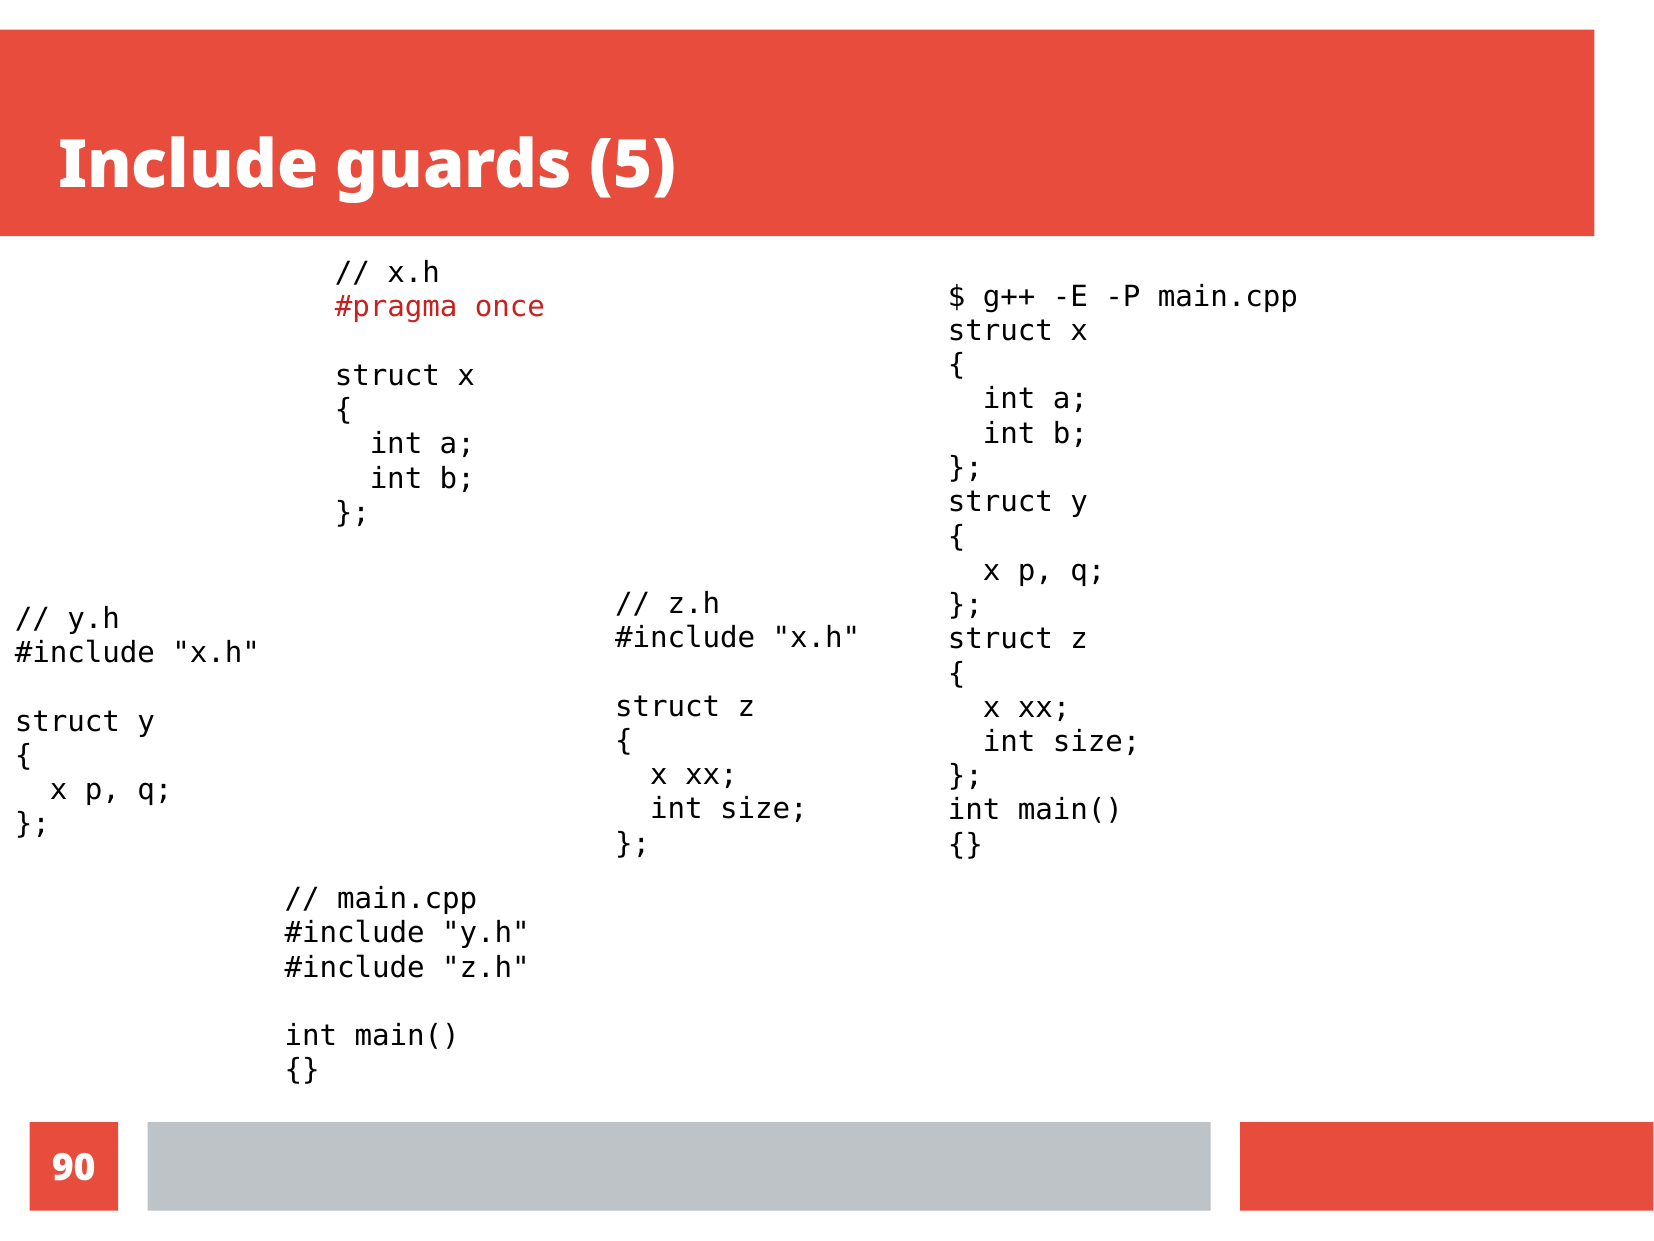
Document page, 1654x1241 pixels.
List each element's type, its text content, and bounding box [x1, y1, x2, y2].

text_box $ g++ -E -P main.cpp struct x { int a; int b; }; struct y { x p, q; }; struct z { x xx; int size; }; int main() {} [933, 271, 1644, 869]
text_box // z.h #include "x.h" struct z { x xx; int size; }; [600, 578, 1111, 1029]
text_box // main.cpp #include "y.h" #include "z.h" int main() {} [269, 874, 815, 1170]
text_box // x.h #pragma once struct x { int a; int b; }; [320, 248, 626, 572]
title Include guards (5) [58, 59, 1594, 207]
text_box // y.h #include "x.h" struct y { x p, q; }; [0, 593, 392, 957]
